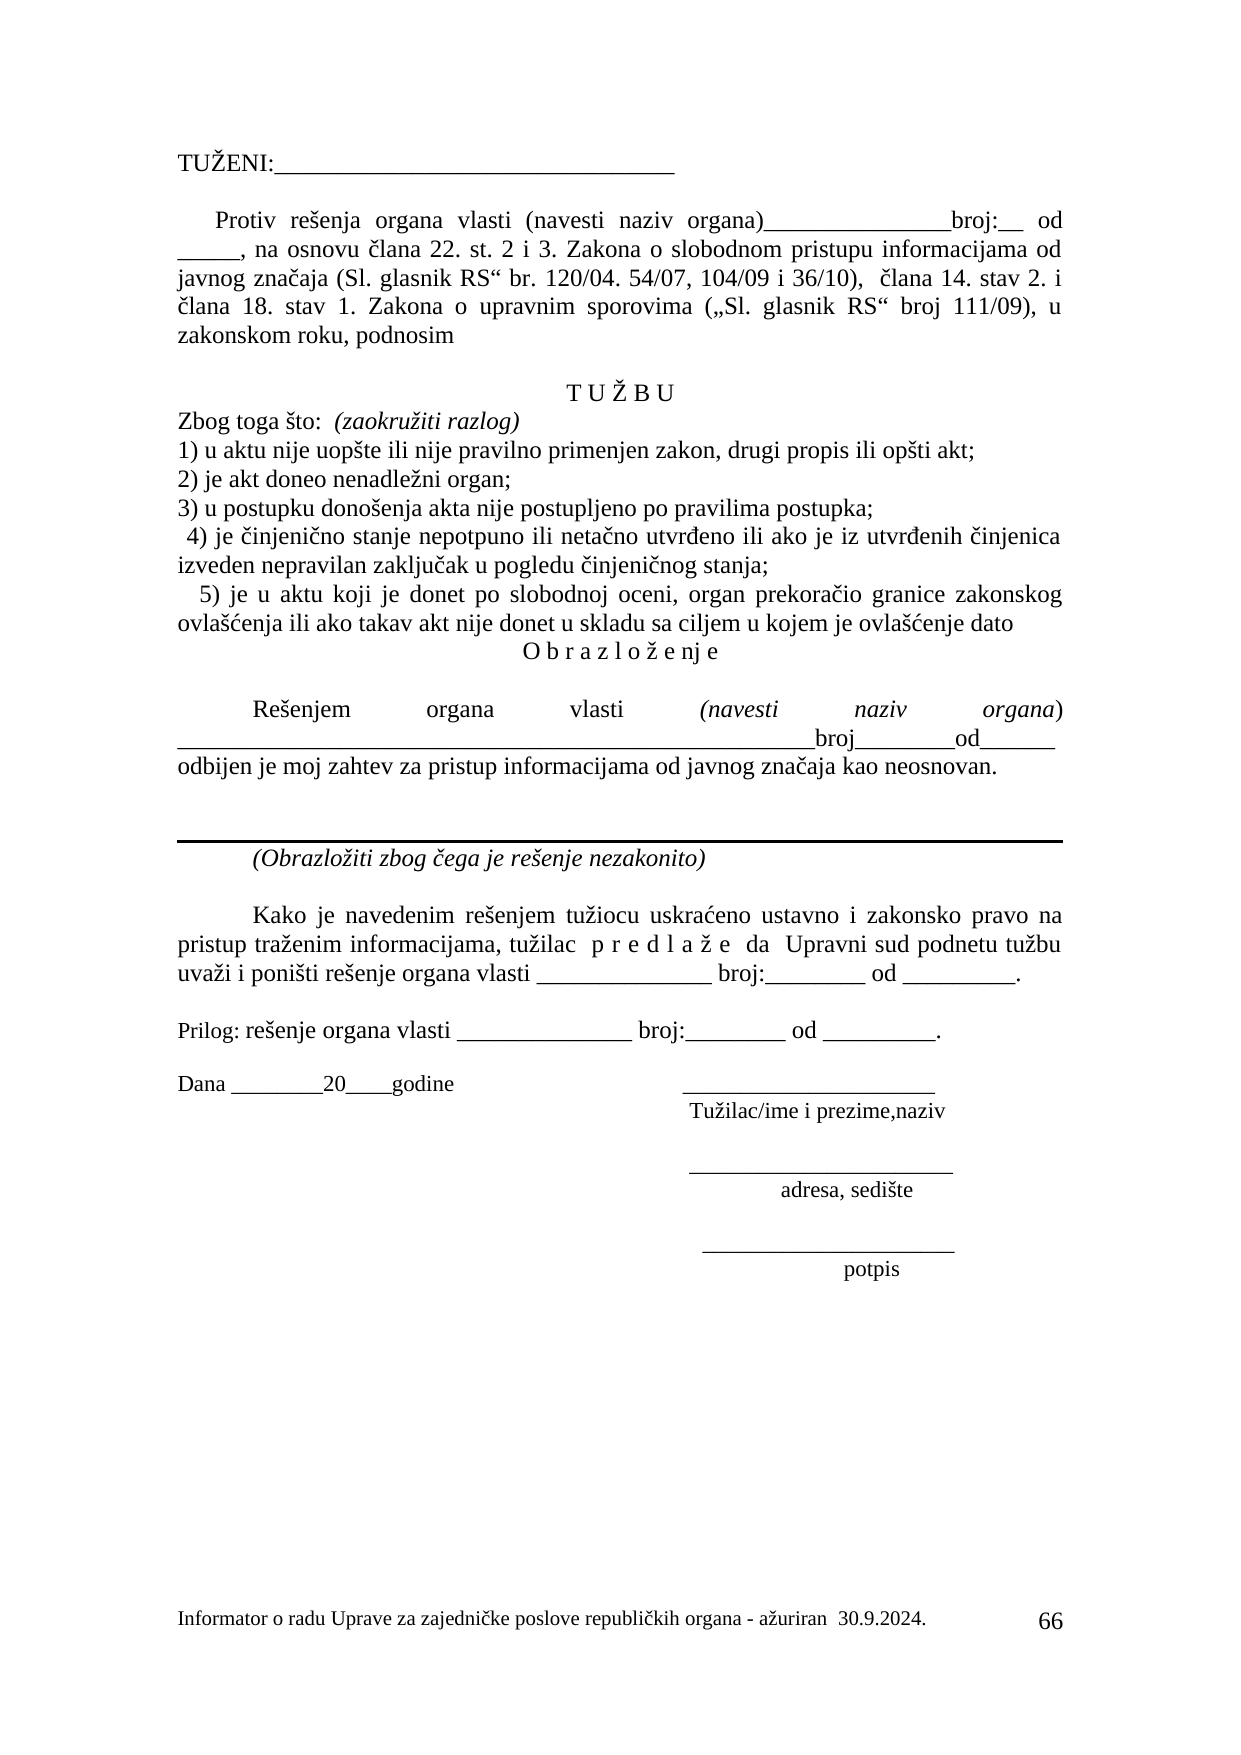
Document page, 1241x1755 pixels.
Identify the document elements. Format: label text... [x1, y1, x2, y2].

text 2) je akt doneo nenadležni organ; [140, 464, 1063, 493]
text 5) je u aktu koji je donet po slobodnoj oceni, organ prekoračio granice zakonskog ovlašćenja ili ako takav akt nije donet u skladu sa cilјem u kojem je ovlašćenje dato [140, 579, 1063, 636]
text _______________________ [215, 1149, 1063, 1176]
text ______________________ [702, 1202, 1063, 1255]
text adresa, sedište [215, 1176, 1063, 1202]
text (Obrazložiti zbog čega je rešenje nezakonito) [177, 843, 1063, 872]
text Rešenjem organa vlasti (navesti naziv organa) ___________________________________________________broj________od______ odbijen je moj zahtev za pristup informacijama od javnog značaja kao neosnovan. [177, 694, 1063, 780]
text Zbog toga što: (zaokružiti razlog) [140, 406, 1063, 435]
text 1) u aktu nije uopšte ili nije pravilno primenjen zakon, drugi propis ili opšti akt; [140, 435, 1063, 464]
text TUŽENI:________________________________ [177, 148, 1063, 176]
text 3) u postupku donošenja akta nije postuplјeno po pravilima postupka; [140, 493, 1063, 521]
text potpis [215, 1255, 1063, 1281]
text Dana ________20____godine ______________________ [177, 1071, 1063, 1097]
text Kako je navedenim rešenjem tužiocu uskraćeno ustavno i zakonsko pravo na pristup traženim informacijama, tužilac p r e d l a ž e da Upravni sud podnetu tužbu uvaži i poništi rešenje organa vlasti ______________ broj:________ od _________. [177, 900, 1063, 987]
text 4) je činjenično stanje nepotpuno ili netačno utvrđeno ili ako je iz utvrđenih činjenica izveden nepravilan zaklјučak u pogledu činjeničnog stanja; [140, 521, 1063, 579]
text O b r a z l o ž e nj e [177, 636, 1063, 665]
text Prilog: rešenje organa vlasti ______________ broj:________ od _________. [177, 1015, 1063, 1044]
text Protiv rešenja organa vlasti (navesti naziv organa)_______________broj:__ od _____, na osnovu člana 22. st. 2 i 3. Zakona o slobodnom pristupu informacijama od javnog značaja (Sl. glasnik RS“ br. 120/04. 54/07, 104/09 i 36/10), člana 14. stav 2. i člana 18. stav 1. Zakona o upravnim sporovima („Sl. glasnik RS“ broj 111/09), u zakonskom roku, podnosim [177, 205, 1063, 349]
text Tužilac/ime i prezime,naziv [215, 1097, 1063, 1123]
text T U Ž B U [177, 378, 1063, 406]
